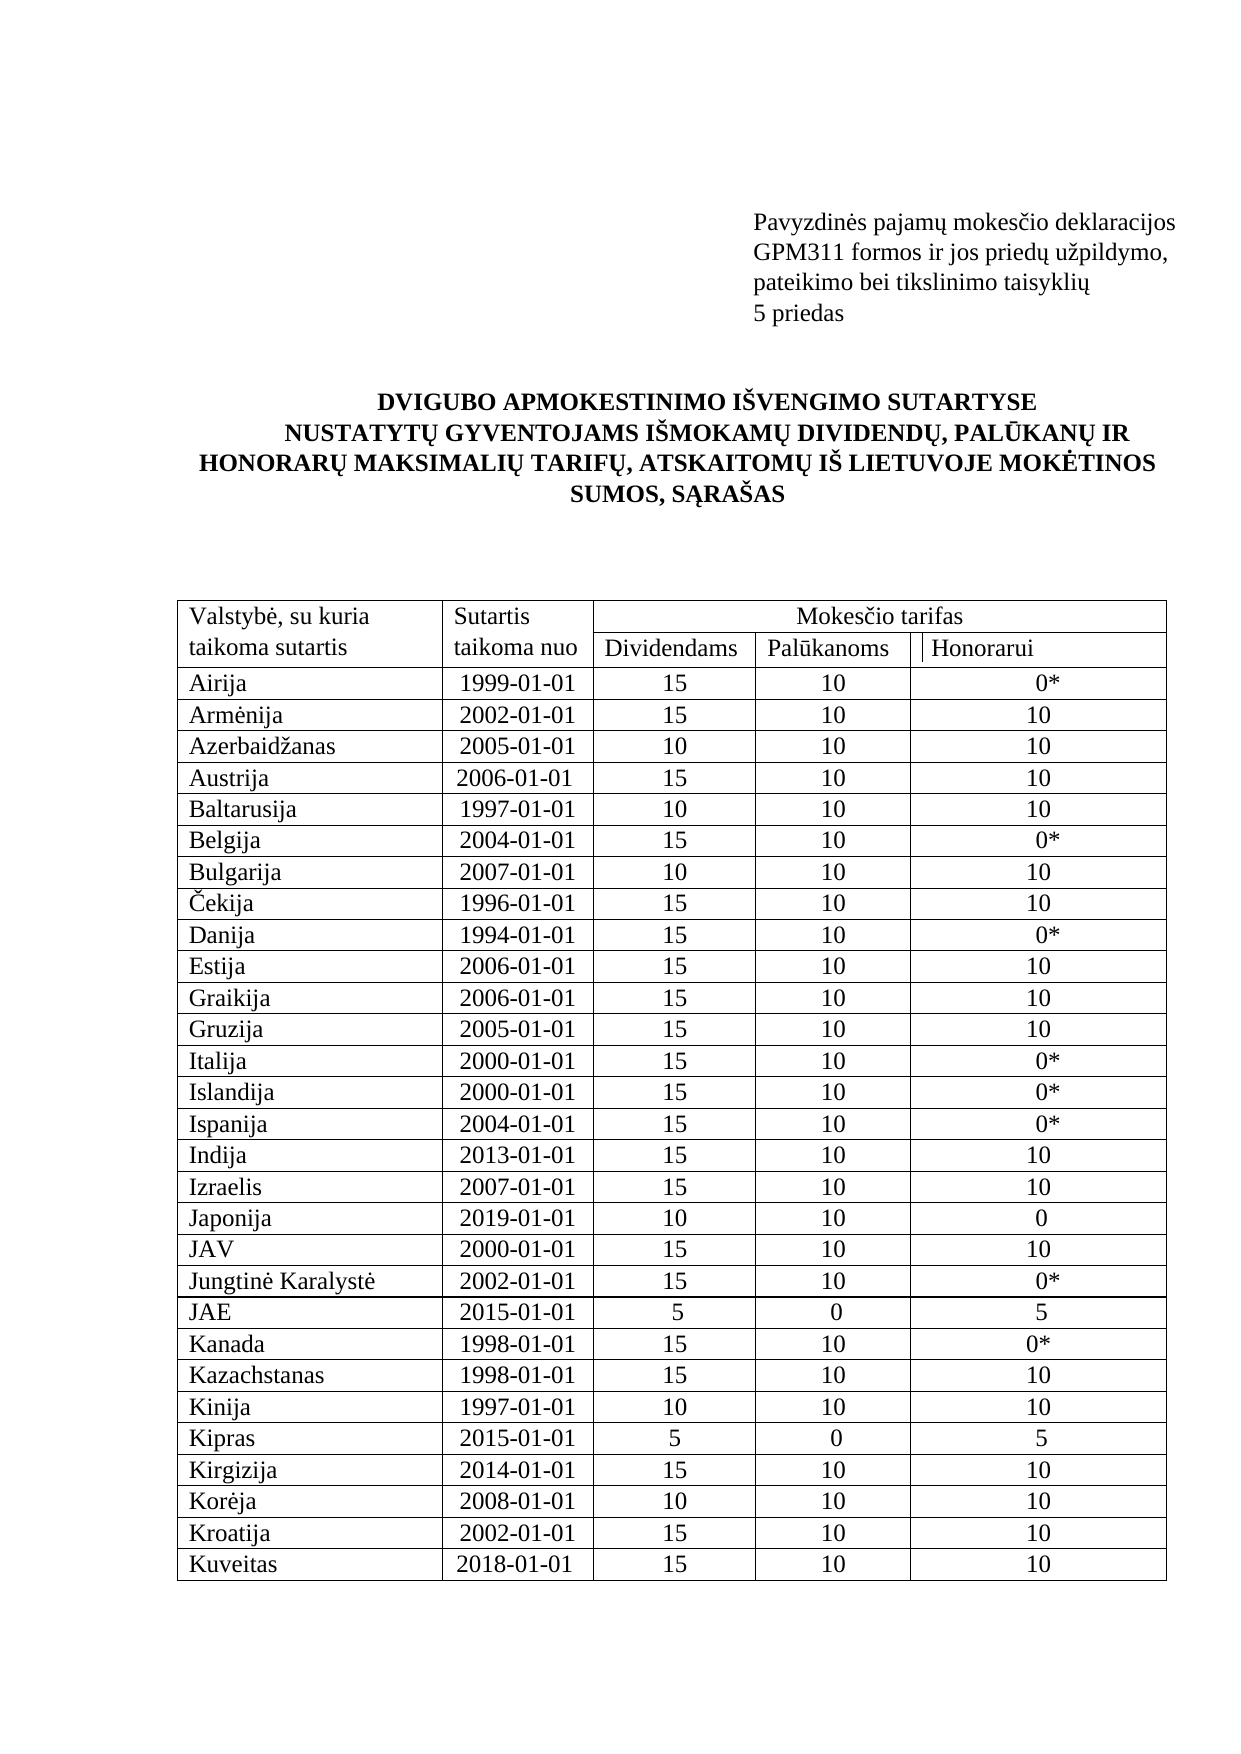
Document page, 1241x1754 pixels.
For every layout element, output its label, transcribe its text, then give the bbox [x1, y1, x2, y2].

table_cell Baltarusija [178, 794, 442, 824]
table_cell 10 [911, 763, 1166, 793]
table_cell 0* [911, 1077, 1166, 1108]
table_cell 10 [756, 1203, 910, 1233]
table_header Valstybė, su kuria taikoma sutartis [178, 601, 442, 667]
table_cell 15 [594, 1360, 755, 1391]
table_cell 0* [911, 668, 1166, 699]
table_cell 10 [756, 1549, 910, 1579]
table_cell 2006-01-01 [443, 763, 593, 793]
table_cell Bulgarija [178, 857, 442, 887]
table_cell 0* [911, 1329, 1166, 1359]
table_cell 15 [594, 763, 755, 793]
table_cell 10 [756, 1329, 910, 1359]
table_cell 10 [756, 1235, 910, 1265]
table_cell 1996-01-01 [443, 889, 593, 919]
table_cell Armėnija [178, 700, 442, 730]
table_cell 1998-01-01 [443, 1360, 593, 1391]
table_cell 10 [594, 1203, 755, 1233]
table_cell Izraelis [178, 1172, 442, 1202]
table_cell Airija [178, 668, 442, 699]
table_cell 10 [911, 1360, 1166, 1391]
table_cell Ispanija [178, 1109, 442, 1139]
table_cell 15 [594, 1266, 755, 1296]
table_cell 0 [911, 1203, 1166, 1233]
table_cell 10 [756, 951, 910, 982]
table_cell 10 [756, 983, 910, 1013]
table_cell 10 [594, 1392, 755, 1422]
table_cell 10 [756, 731, 910, 762]
table_cell 5 [594, 1423, 755, 1454]
table_cell 10 [756, 1455, 910, 1485]
table_cell 15 [594, 826, 755, 856]
table_cell Honorarui [911, 633, 1166, 667]
text pateikimo bei tikslinimo taisyklių [753, 267, 1181, 296]
table_cell JAE [178, 1298, 442, 1328]
table_cell 10 [911, 1518, 1166, 1548]
table_cell 10 [756, 1014, 910, 1045]
table_cell 10 [756, 826, 910, 856]
table_cell 2002-01-01 [443, 1266, 593, 1296]
table_cell Kanada [178, 1329, 442, 1359]
table_cell 10 [756, 1518, 910, 1548]
table_cell Indija [178, 1140, 442, 1171]
table_cell 2002-01-01 [443, 1518, 593, 1548]
table_cell 15 [594, 889, 755, 919]
table_cell 10 [594, 731, 755, 762]
table_cell Kinija [178, 1392, 442, 1422]
table_cell 2008-01-01 [443, 1486, 593, 1517]
table_cell 10 [594, 857, 755, 887]
table_cell 15 [594, 1455, 755, 1485]
table_cell 2018-01-01 [443, 1549, 593, 1579]
table_cell 10 [756, 668, 910, 699]
table_cell 2019-01-01 [443, 1203, 593, 1233]
table_cell 10 [756, 794, 910, 824]
table_cell Kroatija [178, 1518, 442, 1548]
table_cell 5 [911, 1423, 1166, 1454]
table_cell 1998-01-01 [443, 1329, 593, 1359]
table_cell 10 [756, 1109, 910, 1139]
table_cell 10 [756, 920, 910, 950]
table_cell 2014-01-01 [443, 1455, 593, 1485]
table_cell 15 [594, 1235, 755, 1265]
table_cell 15 [594, 1014, 755, 1045]
table_cell Azerbaidžanas [178, 731, 442, 762]
table_cell 10 [911, 1235, 1166, 1265]
table_cell 10 [911, 1549, 1166, 1579]
table_cell 1997-01-01 [443, 794, 593, 824]
table_cell Kipras [178, 1423, 442, 1454]
table_cell 10 [756, 1046, 910, 1076]
table_cell Belgija [178, 826, 442, 856]
table_cell JAV [178, 1235, 442, 1265]
table_cell 1999-01-01 [443, 668, 593, 699]
table_cell 15 [594, 1077, 755, 1108]
table_cell 15 [594, 1172, 755, 1202]
table_cell Palūkanoms [756, 633, 910, 667]
table_cell 15 [594, 1329, 755, 1359]
table_cell 2006-01-01 [443, 951, 593, 982]
table_cell 0 [756, 1423, 910, 1454]
table_cell Japonija [178, 1203, 442, 1233]
table_cell 10 [911, 794, 1166, 824]
table_cell 15 [594, 983, 755, 1013]
table_cell 10 [911, 1392, 1166, 1422]
table_cell 10 [911, 1455, 1166, 1485]
table_cell 10 [594, 794, 755, 824]
table_cell 15 [594, 1518, 755, 1548]
table_cell 10 [911, 889, 1166, 919]
table_cell 10 [911, 1172, 1166, 1202]
table_cell 2002-01-01 [443, 700, 593, 730]
table_cell Islandija [178, 1077, 442, 1108]
table_cell Italija [178, 1046, 442, 1076]
table_header Sutartis taikoma nuo [443, 601, 593, 667]
table_cell 2006-01-01 [443, 983, 593, 1013]
table_cell 1997-01-01 [443, 1392, 593, 1422]
table_cell 10 [911, 1140, 1166, 1171]
table_cell 10 [911, 983, 1166, 1013]
table_cell 2000-01-01 [443, 1046, 593, 1076]
table_cell 2015-01-01 [443, 1298, 593, 1328]
table_cell 2004-01-01 [443, 826, 593, 856]
text Pavyzdinės pajamų mokesčio deklaracijos [753, 207, 1181, 235]
table_cell Kazachstanas [178, 1360, 442, 1391]
table_cell 10 [911, 951, 1166, 982]
table_cell 2005-01-01 [443, 731, 593, 762]
table_cell 10 [756, 763, 910, 793]
table_cell 0* [911, 826, 1166, 856]
table_cell Graikija [178, 983, 442, 1013]
table_cell Kirgizija [178, 1455, 442, 1485]
table_cell 10 [911, 700, 1166, 730]
table_cell 10 [756, 1486, 910, 1517]
table_cell 10 [594, 1486, 755, 1517]
table_cell 10 [911, 731, 1166, 762]
table_cell 15 [594, 920, 755, 950]
table_cell Dividendams [594, 633, 755, 667]
table_cell 15 [594, 1046, 755, 1076]
table_cell 10 [911, 857, 1166, 887]
table_cell 10 [911, 1014, 1166, 1045]
table_cell 10 [756, 857, 910, 887]
table_cell 5 [594, 1298, 755, 1328]
table_cell 15 [594, 1140, 755, 1171]
table_cell 10 [756, 1266, 910, 1296]
table_cell 10 [756, 889, 910, 919]
table_cell 10 [756, 700, 910, 730]
table_cell 2004-01-01 [443, 1109, 593, 1139]
table_cell Danija [178, 920, 442, 950]
table_cell 0 [756, 1298, 910, 1328]
table_cell 15 [594, 668, 755, 699]
table_cell 10 [756, 1140, 910, 1171]
table_cell 0* [911, 1109, 1166, 1139]
table_cell 0* [911, 1266, 1166, 1296]
table_cell 10 [756, 1360, 910, 1391]
table_cell 5 [911, 1298, 1166, 1328]
table_cell Austrija [178, 763, 442, 793]
table_cell 10 [756, 1392, 910, 1422]
table_cell Gruzija [178, 1014, 442, 1045]
table_cell 1994-01-01 [443, 920, 593, 950]
table_cell Kuveitas [178, 1549, 442, 1579]
table_cell 0* [911, 920, 1166, 950]
table_cell 2015-01-01 [443, 1423, 593, 1454]
table_header Mokesčio tarifas [594, 601, 1166, 632]
table_cell 10 [756, 1077, 910, 1108]
table_cell 2013-01-01 [443, 1140, 593, 1171]
table_cell 2007-01-01 [443, 1172, 593, 1202]
table_cell 2000-01-01 [443, 1077, 593, 1108]
text 5 priedas [753, 298, 1181, 327]
table_header DVIGUBO APMOKESTINIMO IŠVENGIMO SUTARTYSE NUSTATYTŲ GYVENTOJAMS IŠMOKAMŲ DIVIDENDŲ, PALŪKANŲ IR HONORARŲ MAKSIMALIŲ TARIFŲ, ATSKAITOMŲ IŠ LIETUVOJE MOKĖTINOS SUMOS, SĄRAŠAS [176, 355, 1179, 1582]
table_cell 15 [594, 1549, 755, 1579]
table_cell Korėja [178, 1486, 442, 1517]
table_cell 15 [594, 951, 755, 982]
text GPM311 formos ir jos priedų užpildymo, [753, 237, 1181, 266]
table_cell 10 [911, 1486, 1166, 1517]
table_cell Čekija [178, 889, 442, 919]
table_cell Estija [178, 951, 442, 982]
table_cell 0* [911, 1046, 1166, 1076]
table_cell 2005-01-01 [443, 1014, 593, 1045]
table_cell 15 [594, 700, 755, 730]
table_cell Jungtinė Karalystė [178, 1266, 442, 1296]
table_cell 2000-01-01 [443, 1235, 593, 1265]
table_cell 2007-01-01 [443, 857, 593, 887]
table_cell 10 [756, 1172, 910, 1202]
table_cell 15 [594, 1109, 755, 1139]
